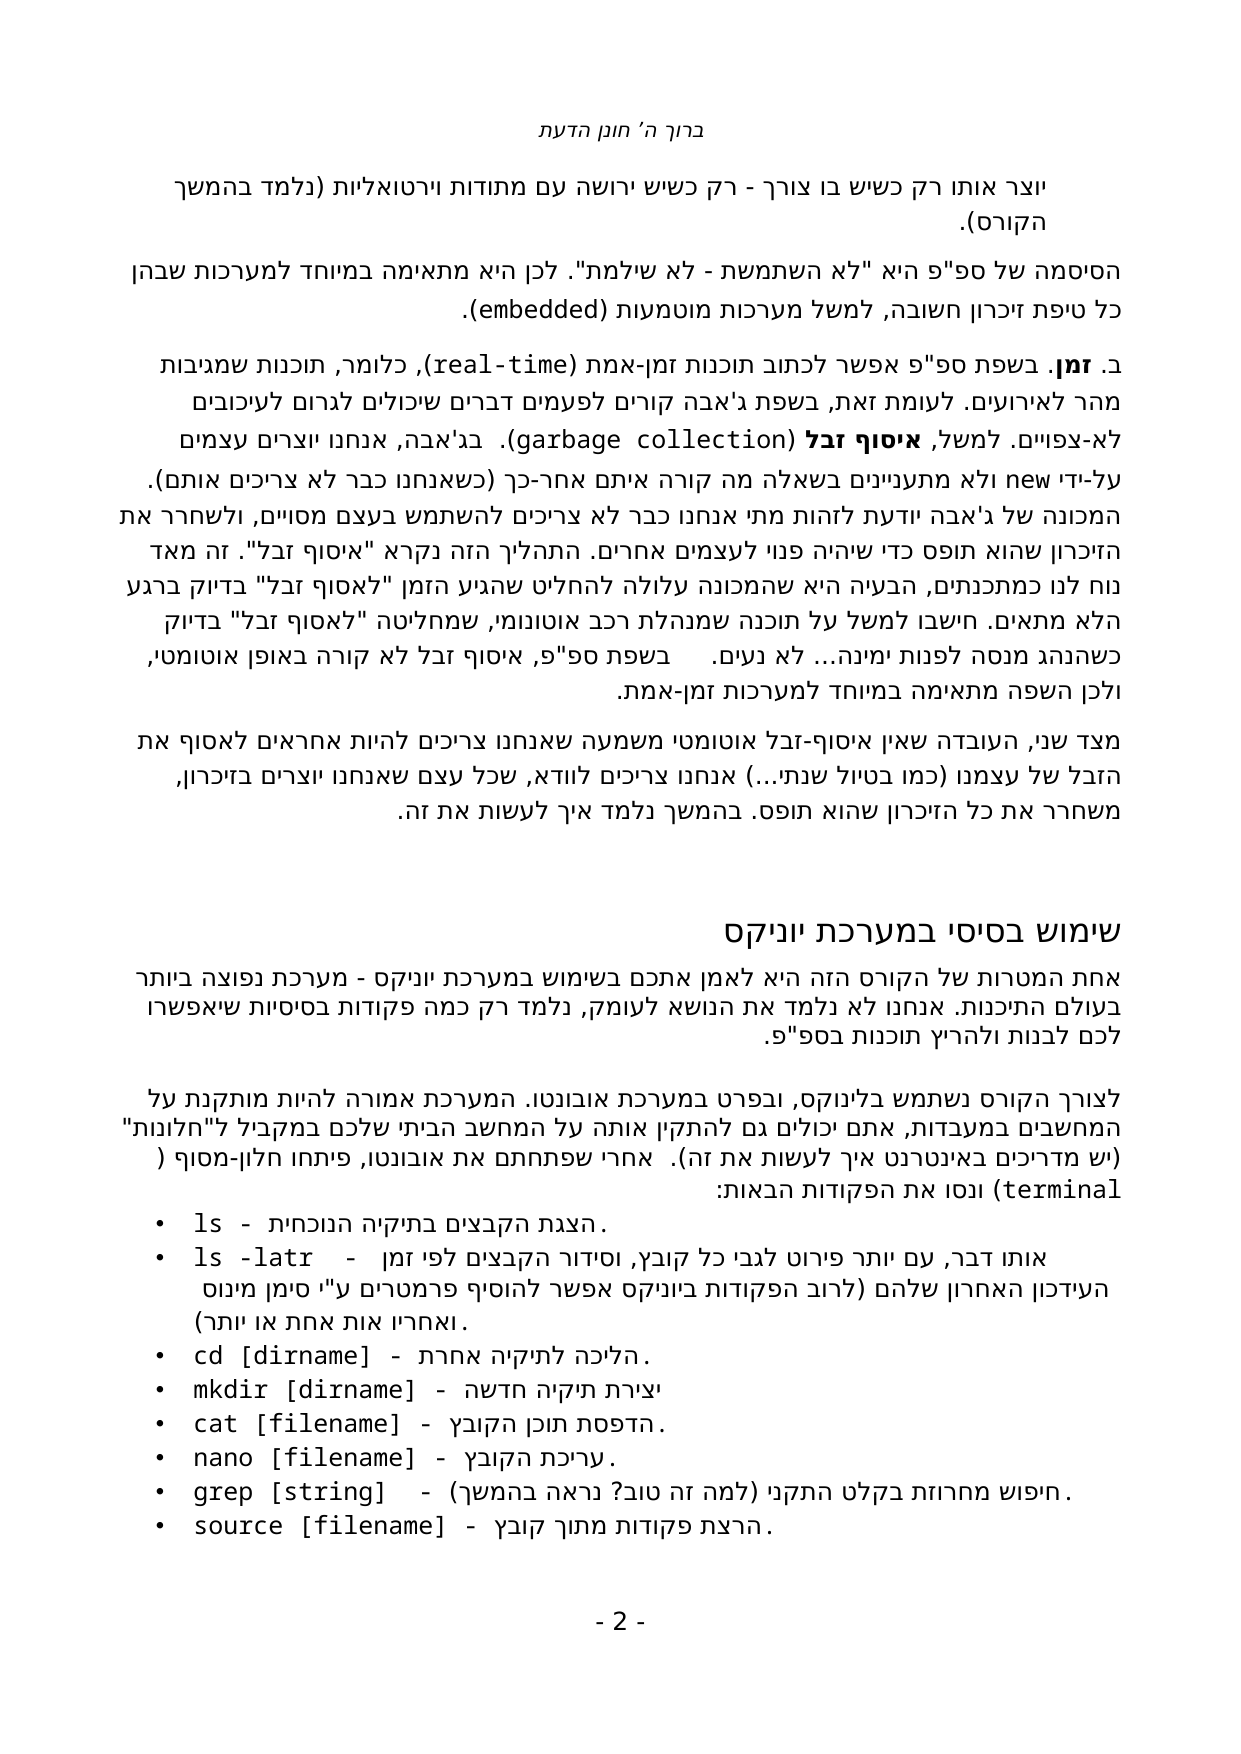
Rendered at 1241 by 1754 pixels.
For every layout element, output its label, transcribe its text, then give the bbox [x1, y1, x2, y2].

list ls -latr - אותו דבר, עם יותר פירוט לגבי כל קובץ, וסידור הקבצים לפי זמן העידכון האחרון שלהם (לרוב הפקודות ביוניקס אפשר להוסיף פרמטרים ע"י סימן מינוס ואחריו אות אחת או יותר). [156, 1240, 1122, 1337]
text אחת המטרות של הקורס הזה היא לאמן אתכם בשימוש במערכת יוניקס - מערכת נפוצה ביותר בעולם התיכנות. אנחנו לא נלמד את הנושא לעומק, נלמד רק כמה פקודות בסיסיות שיאפשרו לכם לבנות ולהריץ תוכנות בספ"פ. [118, 963, 1122, 1050]
list יוצר אותו רק כשיש בו צורך - רק כשיש ירושה עם מתודות וירטואליות (נלמד בהמשך הקורס). [118, 172, 1084, 236]
list nano [filename] - עריכת הקובץ. [156, 1439, 1122, 1474]
text ב. זמן. בשפת ספ"פ אפשר לכתוב תוכנות זמן-אמת (real-time), כלומר, תוכנות שמגיבות מהר לאירועים. לעומת זאת, בשפת ג'אבה קורים לפעמים דברים שיכולים לגרום לעיכובים לא-צפויים. למשל, איסוף זבל (garbage collection). בג'אבה, אנחנו יוצרים עצמים על-ידי new ולא מתעניינים בשאלה מה קורה איתם אחר-כך (כשאנחנו כבר לא צריכים אותם). המכונה של ג'אבה יודעת לזהות מתי אנחנו כבר לא צריכים להשתמש בעצם מסויים, ולשחרר את הזיכרון שהוא תופס כדי שיהיה פנוי לעצמים אחרים. התהליך הזה נקרא "איסוף זבל". זה מאד נוח לנו כמתכנתים, הבעיה היא שהמכונה עלולה להחליט שהגיע הזמן "לאסוף זבל" בדיוק ברגע הלא מתאים. חישבו למשל על תוכנה שמנהלת רכב אוטונומי, שמחליטה "לאסוף זבל" בדיוק כשהנהג מנסה לפנות ימינה... לא נעים. בשפת ספ"פ, איסוף זבל לא קורה באופן אוטומטי, ולכן השפה מתאימה במיוחד למערכות זמן-אמת. [118, 347, 1122, 706]
text הסיסמה של ספ"פ היא "לא השתמשת - לא שילמת". לכן היא מתאימה במיוחד למערכות שבהן כל טיפת זיכרון חשובה, למשל מערכות מוטמעות (embedded). [118, 256, 1122, 326]
list mkdir [dirname] - יצירת תיקיה חדשה [156, 1371, 1122, 1406]
subtitle שימוש בסיסי במערכת יוניקס [118, 912, 1122, 950]
list cd [dirname] - הליכה לתיקיה אחרת. [156, 1337, 1122, 1371]
list grep [string] - חיפוש מחרוזת בקלט התקני (למה זה טוב? נראה בהמשך). [156, 1474, 1122, 1508]
text לצורך הקורס נשתמש בלינוקס, ובפרט במערכת אובונטו. המערכת אמורה להיות מותקנת על המחשבים במעבדות, אתם יכולים גם להתקין אותה על המחשב הביתי שלכם במקביל ל"חלונות" (יש מדריכים באינטרנט איך לעשות את זה). אחרי שפתחתם את אובונטו, פיתחו חלון-מסוף (terminal) ונסו את הפקודות הבאות: [118, 1084, 1122, 1206]
text מצד שני, העובדה שאין איסוף-זבל אוטומטי משמעה שאנחנו צריכים להיות אחראים לאסוף את הזבל של עצמנו (כמו בטיול שנתי...) אנחנו צריכים לוודא, שכל עצם שאנחנו יוצרים בזיכרון, משחרר את כל הזיכרון שהוא תופס. בהמשך נלמד איך לעשות את זה. [118, 726, 1122, 825]
list cat [filename] - הדפסת תוכן הקובץ. [156, 1406, 1122, 1439]
list ls - הצגת הקבצים בתיקיה הנוכחית. [156, 1206, 1122, 1240]
list source [filename] - הרצת פקודות מתוך קובץ. [156, 1508, 1122, 1542]
